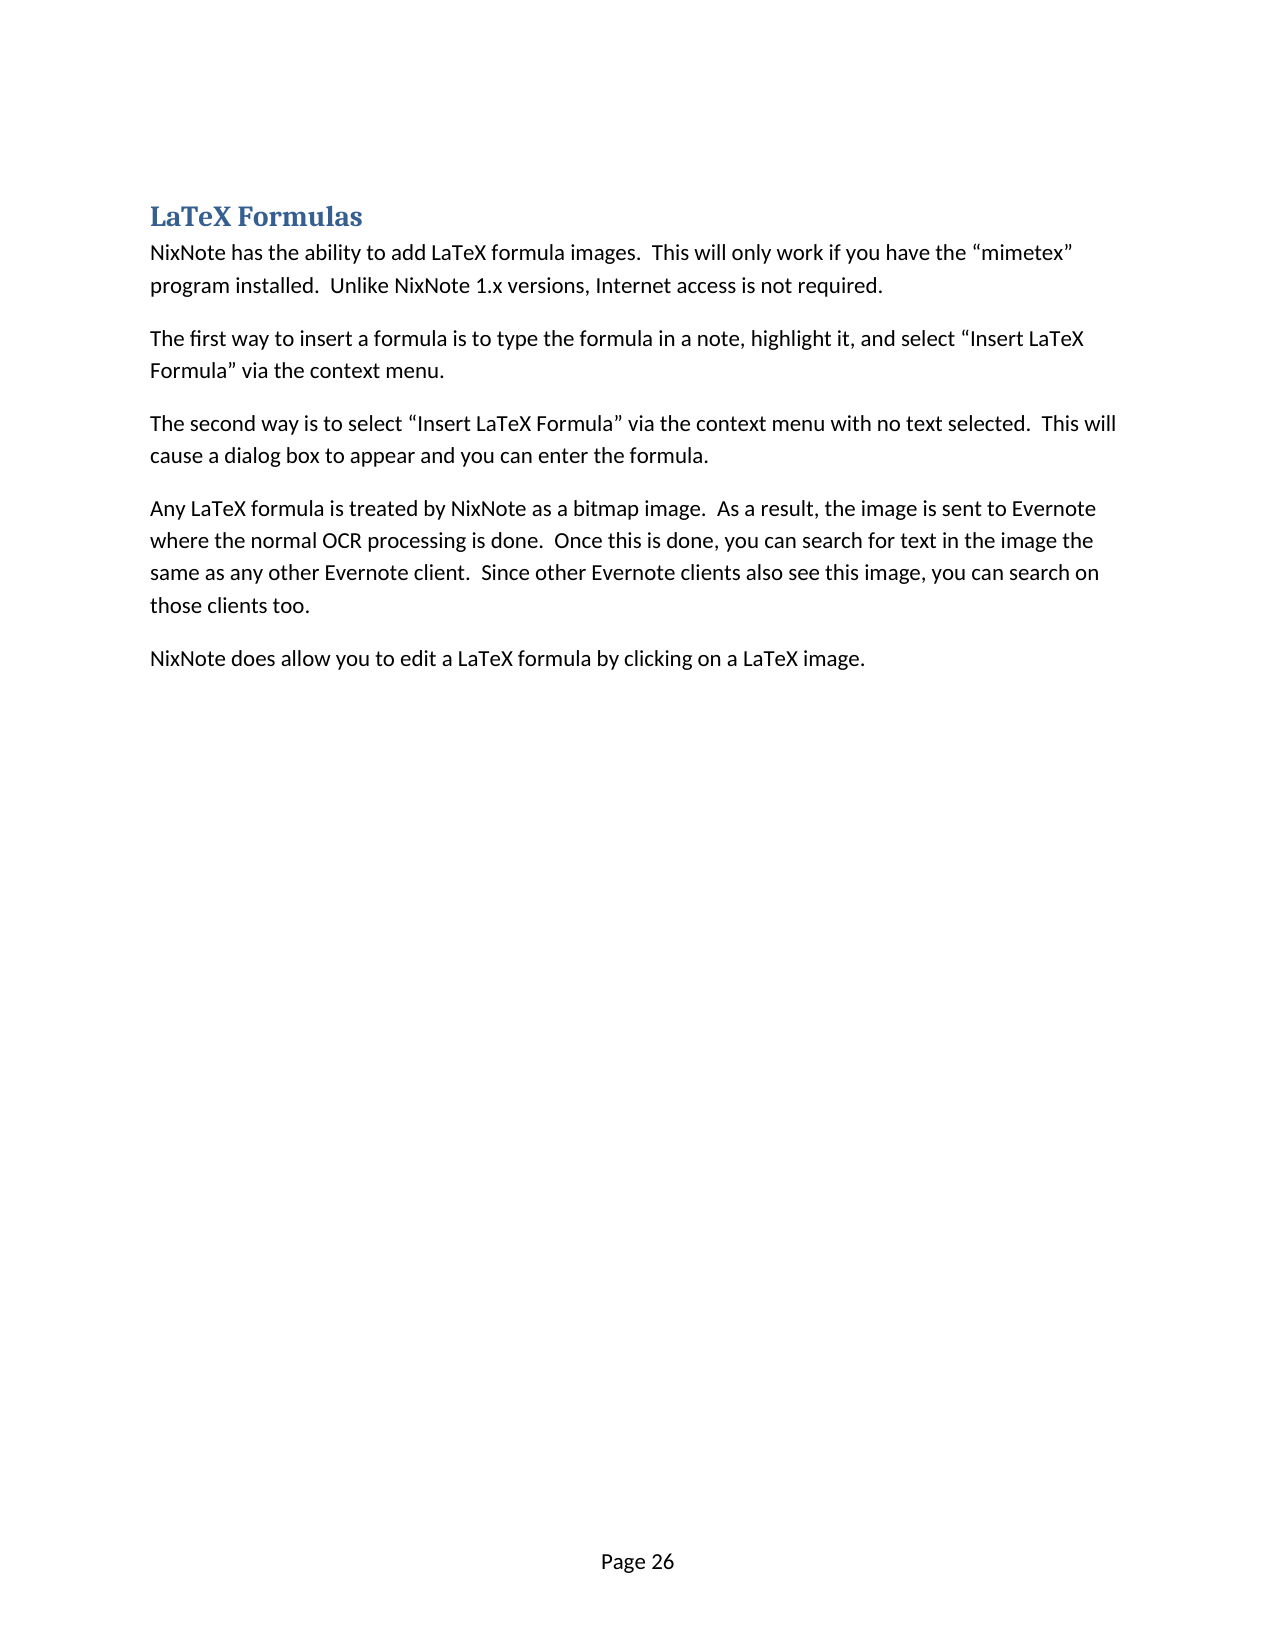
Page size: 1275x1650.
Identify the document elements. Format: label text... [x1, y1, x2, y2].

subtitle LaTeX Formulas [150, 200, 1125, 233]
text NixNote does allow you to edit a LaTeX formula by clicking on a LaTeX image. [150, 644, 1125, 672]
text The second way is to select “Insert LaTeX Formula” via the context menu with no text selected. This will cause a dialog box to appear and you can enter the formula. [150, 409, 1125, 469]
text The first way to insert a formula is to type the formula in a note, highlight it, and select “Insert LaTeX Formula” via the context menu. [150, 324, 1125, 384]
text NixNote has the ability to add LaTeX formula images. This will only work if you have the “mimetex” program installed. Unlike NixNote 1.x versions, Internet access is not required. [150, 238, 1125, 299]
text Any LaTeX formula is treated by NixNote as a bitmap image. As a result, the image is sent to Evernote where the normal OCR processing is done. Once this is done, you can search for text in the image the same as any other Evernote client. Since other Evernote clients also see this image, you can search on those clients too. [150, 494, 1125, 619]
